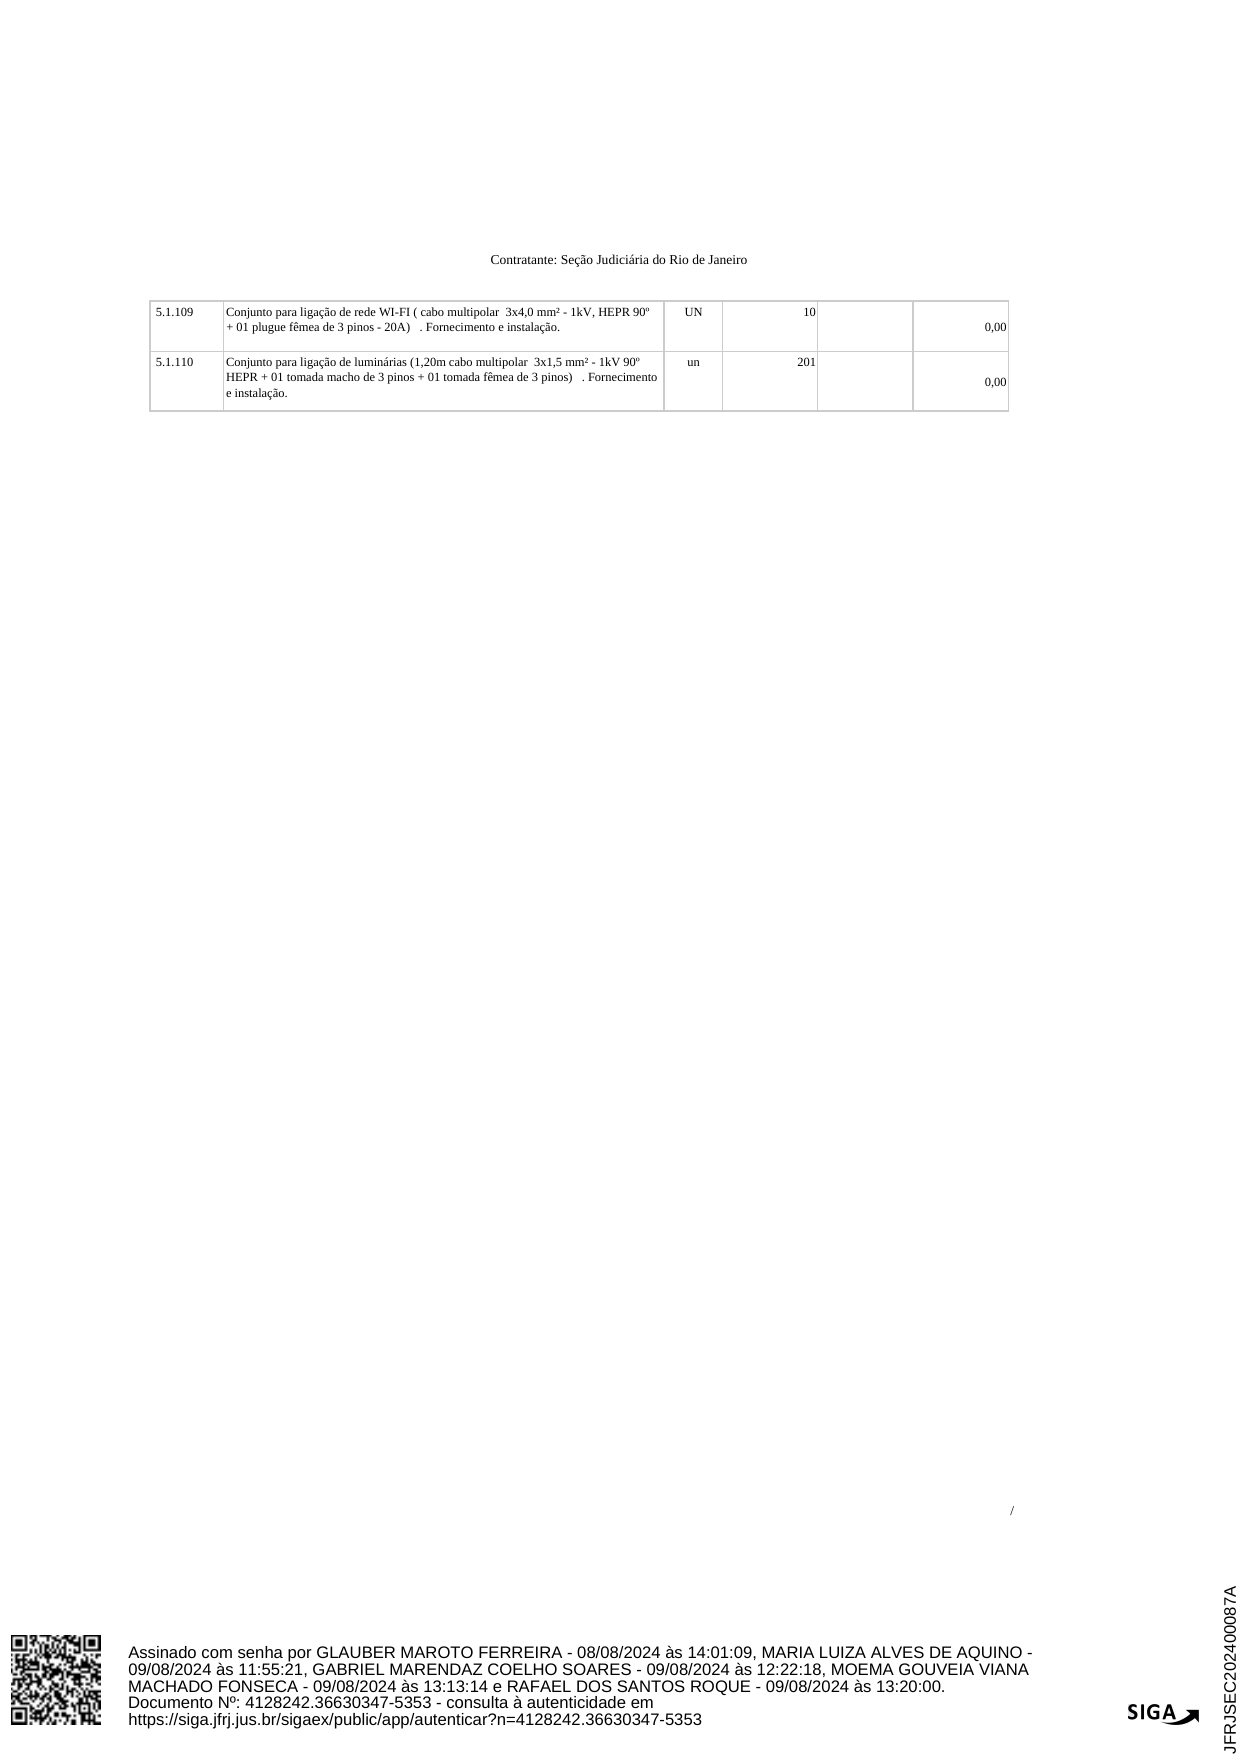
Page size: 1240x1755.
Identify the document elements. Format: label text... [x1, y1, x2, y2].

table_cell 201 [723, 352, 817, 410]
table_cell UN [665, 302, 722, 351]
table_cell 5.1.110 [151, 352, 223, 410]
table_cell 5.1.109 [151, 302, 223, 351]
table_cell 0,00 [914, 302, 1008, 351]
table_cell 10 [723, 302, 817, 351]
table_cell [818, 302, 912, 351]
table_cell Conjunto para ligação de luminárias (1,20m cabo multipolar 3x1,5 mm² - 1kV 90º HEPR + 01 tomada macho de 3 pinos + 01 tomada fêmea de 3 pinos) . Fornecimento e instalação. [224, 352, 663, 410]
table_cell Conjunto para ligação de rede WI-FI ( cabo multipolar 3x4,0 mm² - 1kV, HEPR 90º + 01 plugue fêmea de 3 pinos - 20A) . Fornecimento e instalação. [224, 302, 663, 351]
table_cell 0,00 [914, 352, 1008, 410]
table_cell un [665, 352, 722, 410]
table_cell [818, 352, 912, 410]
